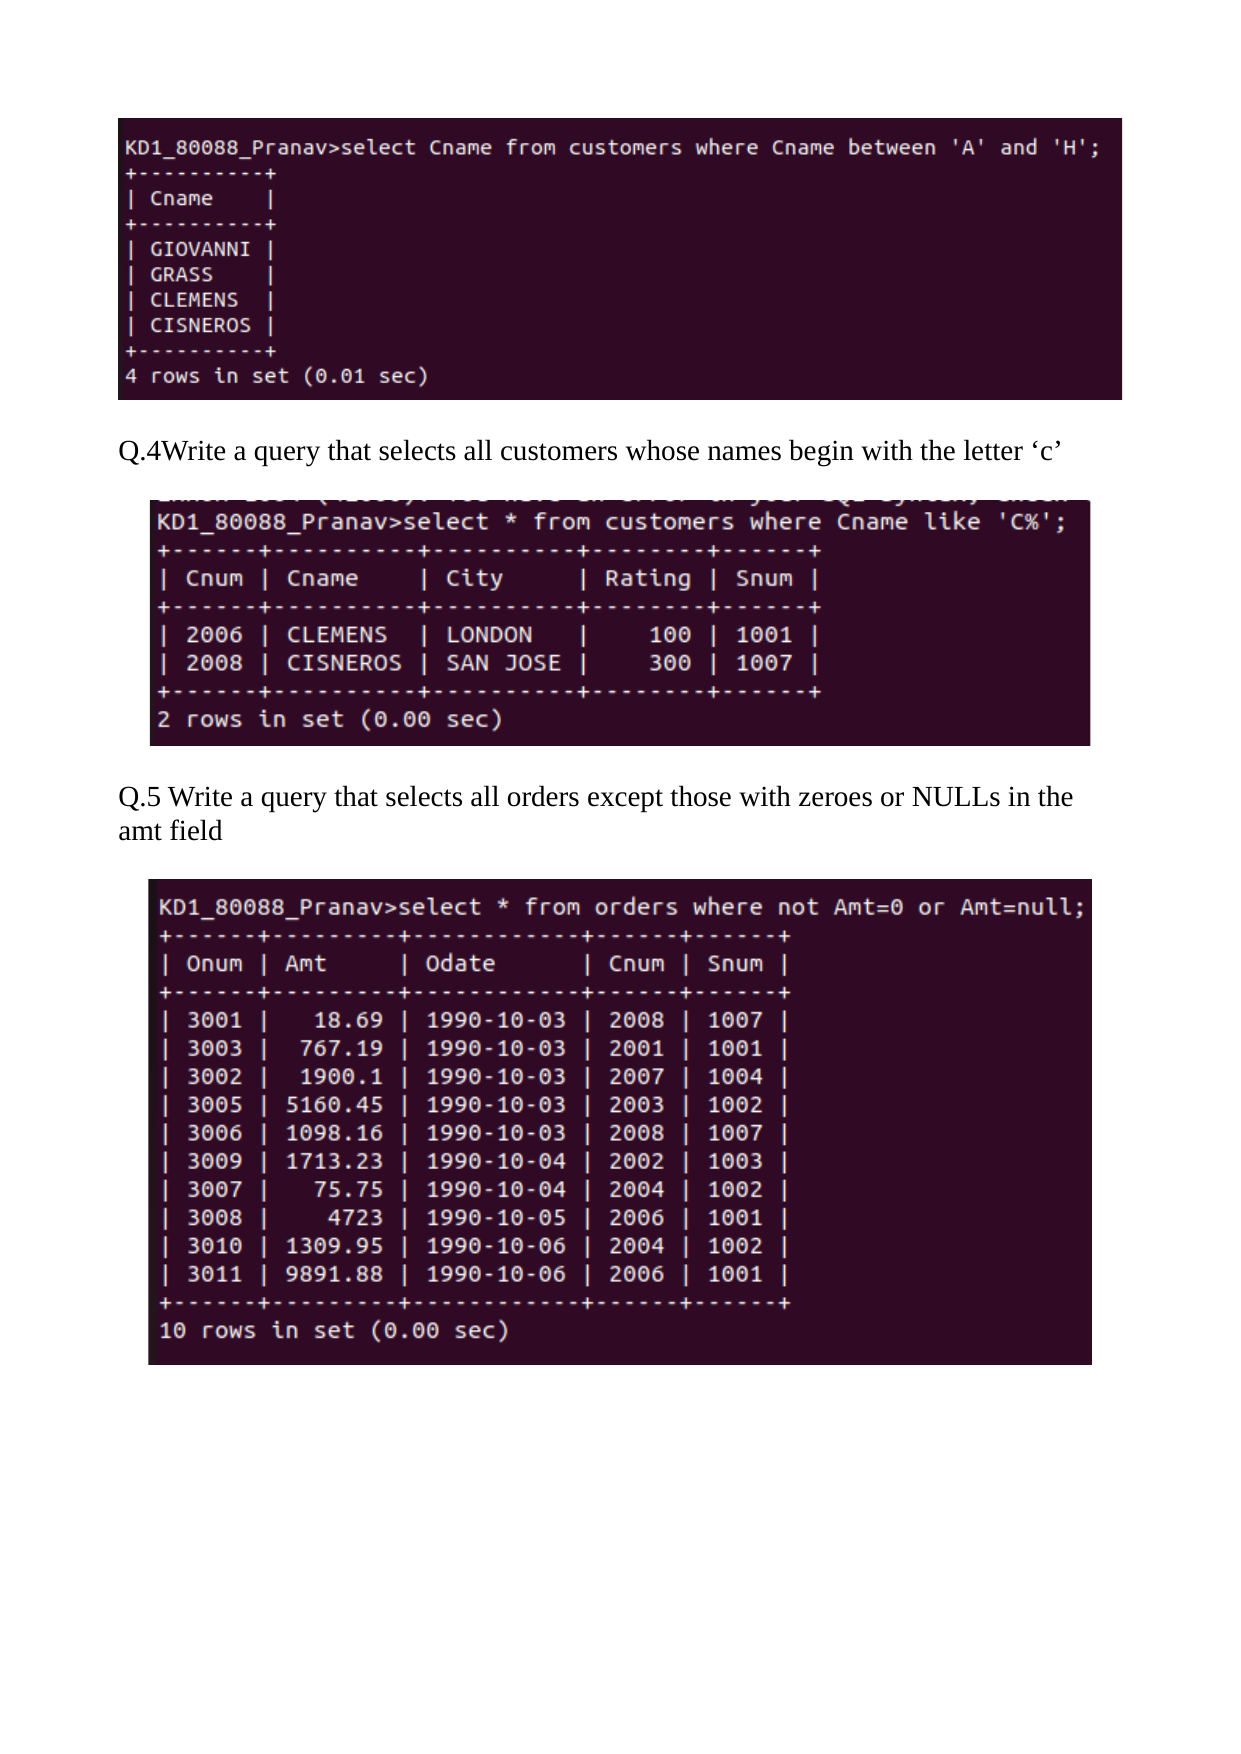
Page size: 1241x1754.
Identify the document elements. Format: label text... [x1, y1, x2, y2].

picture [149, 500, 1091, 746]
text Q.5 Write a query that selects all orders except those with zeroes or NULLs in the amt field [118, 779, 1122, 846]
text Q.4Write a query that selects all customers whose names begin with the letter ‘c’ [118, 433, 1122, 467]
picture [118, 118, 1123, 400]
picture [148, 879, 1092, 1365]
